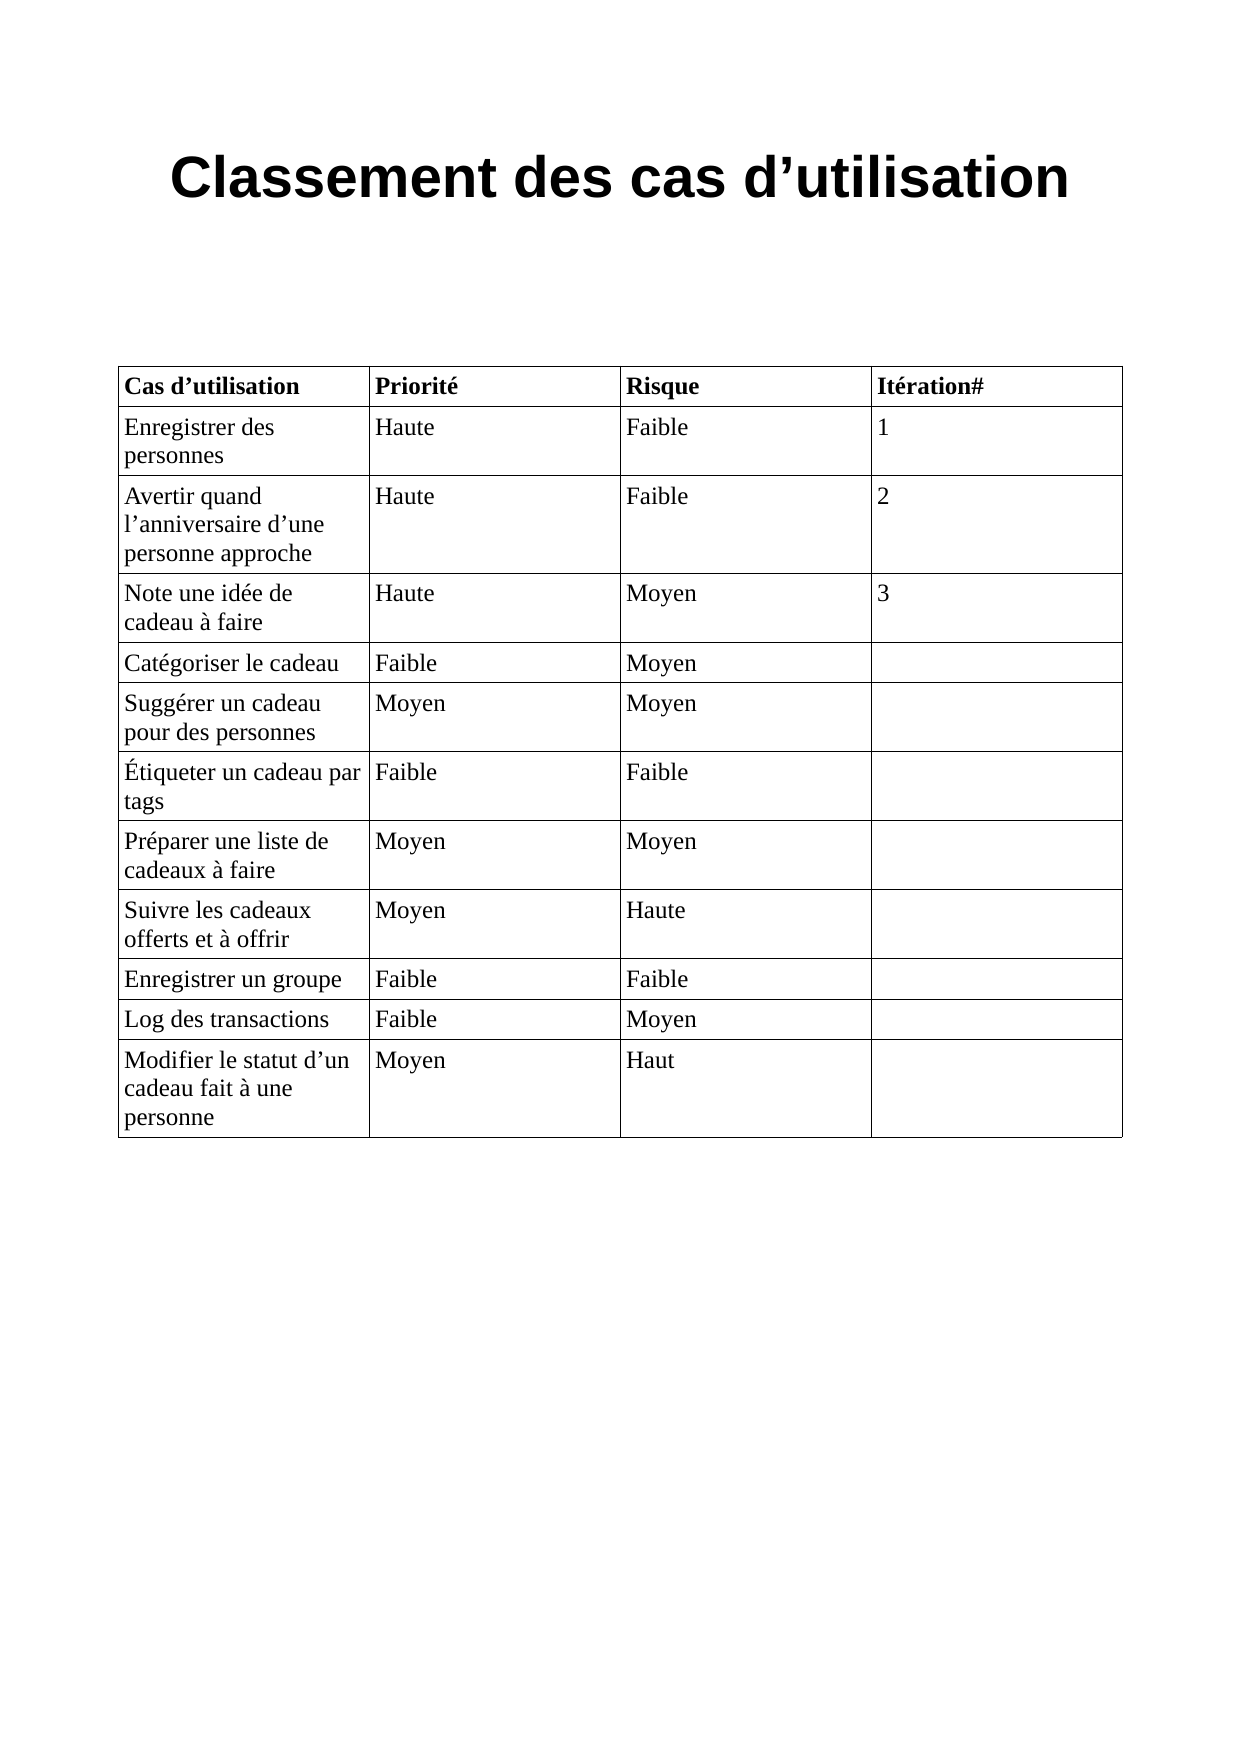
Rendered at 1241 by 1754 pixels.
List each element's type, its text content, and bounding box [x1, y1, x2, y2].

title Classement des cas d’utilisation [118, 143, 1122, 210]
table_cell Haut [621, 1040, 871, 1137]
table_cell [872, 1040, 1122, 1137]
table_cell 2 [872, 476, 1122, 573]
table_cell Suivre les cadeaux offerts et à offrir [119, 890, 369, 958]
table_cell Faible [370, 752, 620, 820]
table_cell [872, 752, 1122, 820]
table_cell Faible [370, 643, 620, 682]
table_cell [872, 643, 1122, 682]
table_cell Enregistrer un groupe [119, 959, 369, 999]
table_cell [872, 959, 1122, 999]
table_cell Préparer une liste de cadeaux à faire [119, 821, 369, 889]
table_cell [872, 890, 1122, 958]
table_cell [872, 683, 1122, 751]
table_cell Étiqueter un cadeau par tags [119, 752, 369, 820]
table_cell Catégoriser le cadeau [119, 643, 369, 682]
table_cell Faible [370, 1000, 620, 1039]
table_cell Faible [621, 959, 871, 999]
table_cell [872, 1000, 1122, 1039]
table_cell Note une idée de cadeau à faire [119, 574, 369, 642]
table_header Itération# [872, 367, 1122, 406]
table_cell Moyen [621, 1000, 871, 1039]
table_cell 3 [872, 574, 1122, 642]
table_cell Moyen [621, 683, 871, 751]
table_cell Faible [621, 407, 871, 475]
table_cell Log des transactions [119, 1000, 369, 1039]
table_cell Moyen [621, 821, 871, 889]
table_cell Moyen [621, 643, 871, 682]
table_cell Moyen [370, 821, 620, 889]
table_cell Haute [370, 407, 620, 475]
table_header Risque [621, 367, 871, 406]
table_cell [872, 821, 1122, 889]
table_cell Avertir quand l’anniversaire d’une personne approche [119, 476, 369, 573]
table_cell Faible [370, 959, 620, 999]
table_header Priorité [370, 367, 620, 406]
table_cell Modifier le statut d’un cadeau fait à une personne [119, 1040, 369, 1137]
table_cell Haute [370, 574, 620, 642]
table_cell Haute [370, 476, 620, 573]
table_cell Moyen [370, 890, 620, 958]
table_cell Haute [621, 890, 871, 958]
table_cell Faible [621, 476, 871, 573]
table_cell Moyen [370, 1040, 620, 1137]
table_header Cas d’utilisation [119, 367, 369, 406]
table_cell Moyen [370, 683, 620, 751]
table_cell Faible [621, 752, 871, 820]
table_cell Enregistrer des personnes [119, 407, 369, 475]
table_cell 1 [872, 407, 1122, 475]
table_cell Moyen [621, 574, 871, 642]
table_cell Suggérer un cadeau pour des personnes [119, 683, 369, 751]
